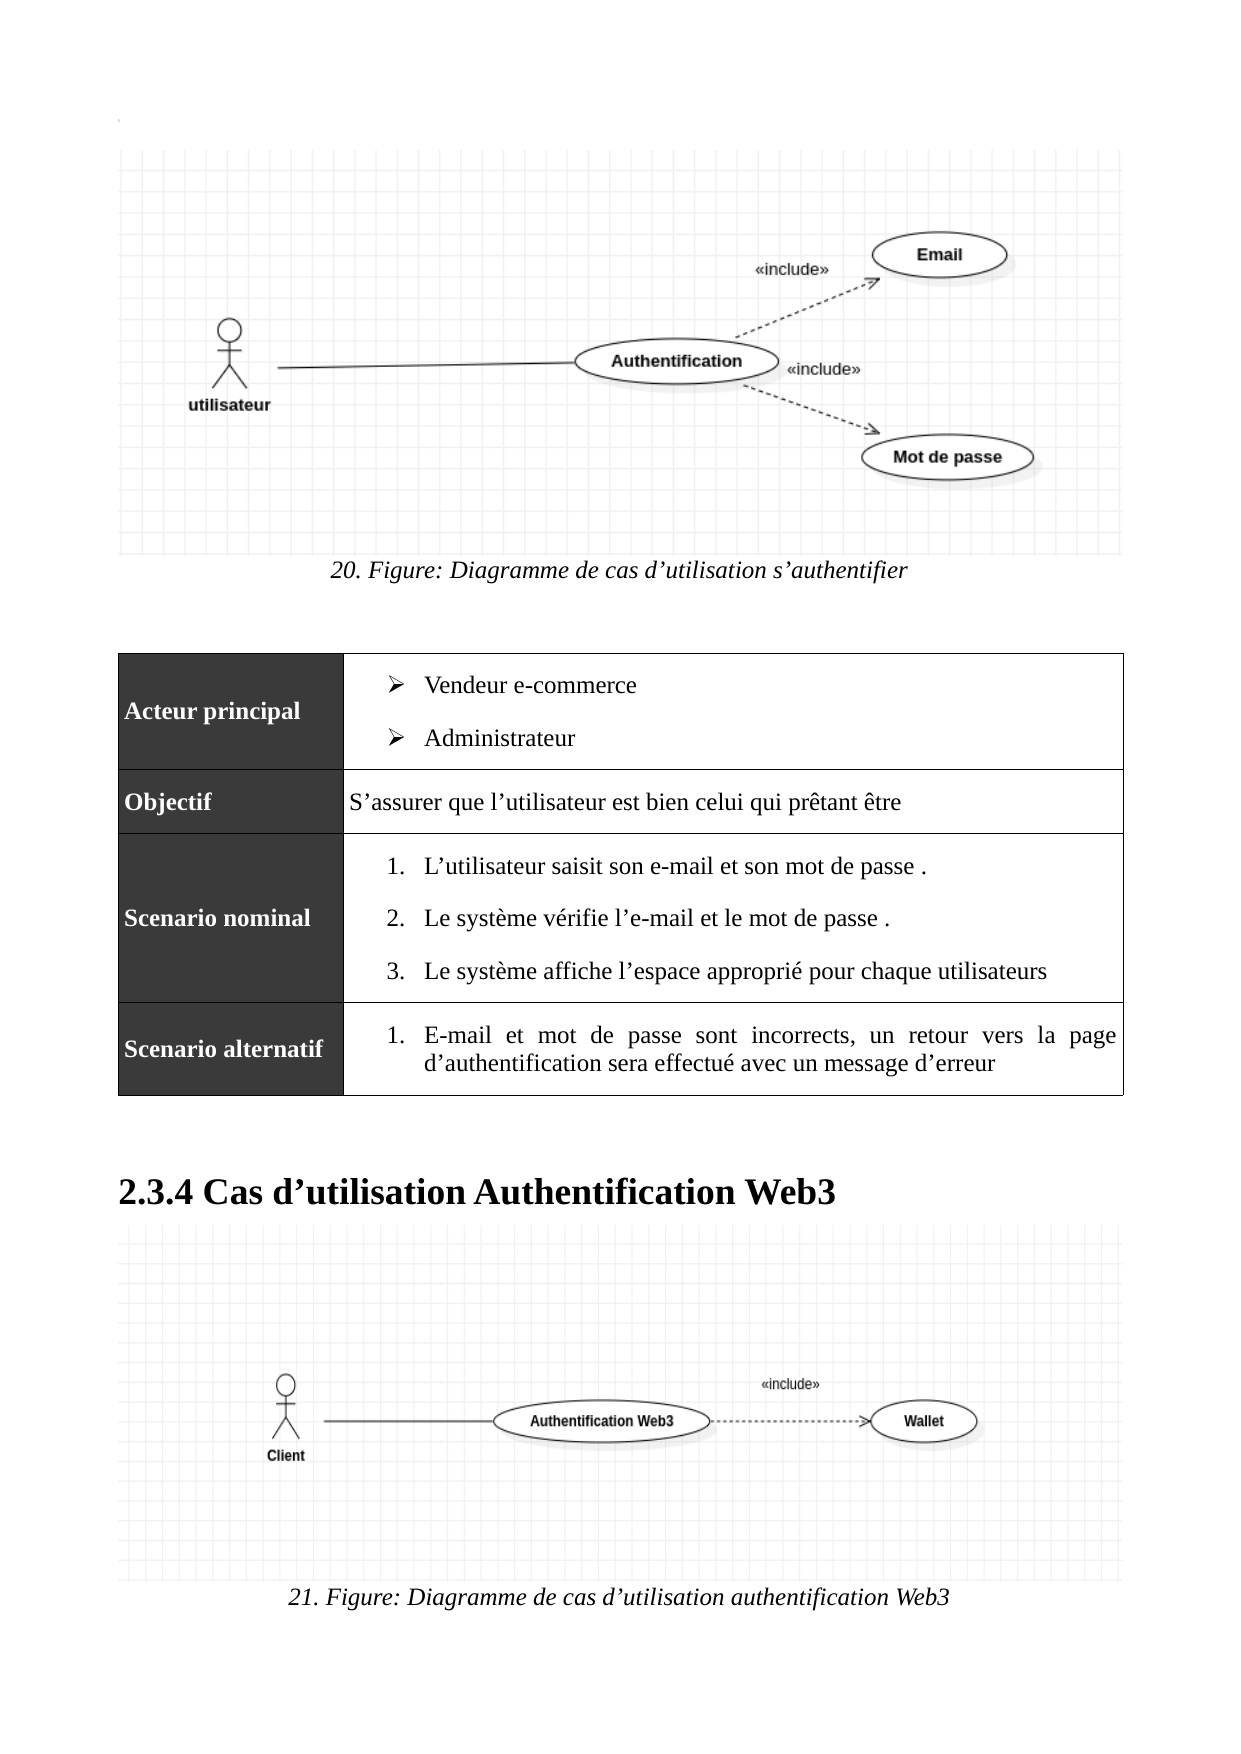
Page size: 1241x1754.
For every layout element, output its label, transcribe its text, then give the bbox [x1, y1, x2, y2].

table_cell E-mail et mot de passe sont incorrects, un retour vers la page d’authentification sera effectué avec un message d’erreur [344, 1003, 1123, 1095]
table_cell L’utilisateur saisit son e-mail et son mot de passe . Le système vérifie l’e-mail et le mot de passe . Le système affiche l’espace approprié pour chaque utilisateurs [344, 834, 1123, 1002]
table_cell Objectif [119, 770, 343, 833]
table_cell S’assurer que l’utilisateur est bien celui qui prêtant être [344, 770, 1123, 833]
subtitle 2.3.4 Cas d’utilisation Authentification Web3 [118, 1169, 1122, 1213]
picture [118, 150, 1123, 556]
text \ [118, 118, 1122, 123]
table_cell Scenario alternatif [119, 1003, 343, 1095]
picture [118, 1225, 1123, 1582]
table_cell Scenario nominal [119, 834, 343, 1002]
table_header Acteur principal [119, 654, 343, 769]
text 21. Figure: Diagramme de cas d’utilisation authentification Web3 [118, 1582, 1122, 1610]
table_header Vendeur e-commerce Administrateur [344, 654, 1123, 769]
text 20. Figure: Diagramme de cas d’utilisation s’authentifier [118, 556, 1122, 584]
